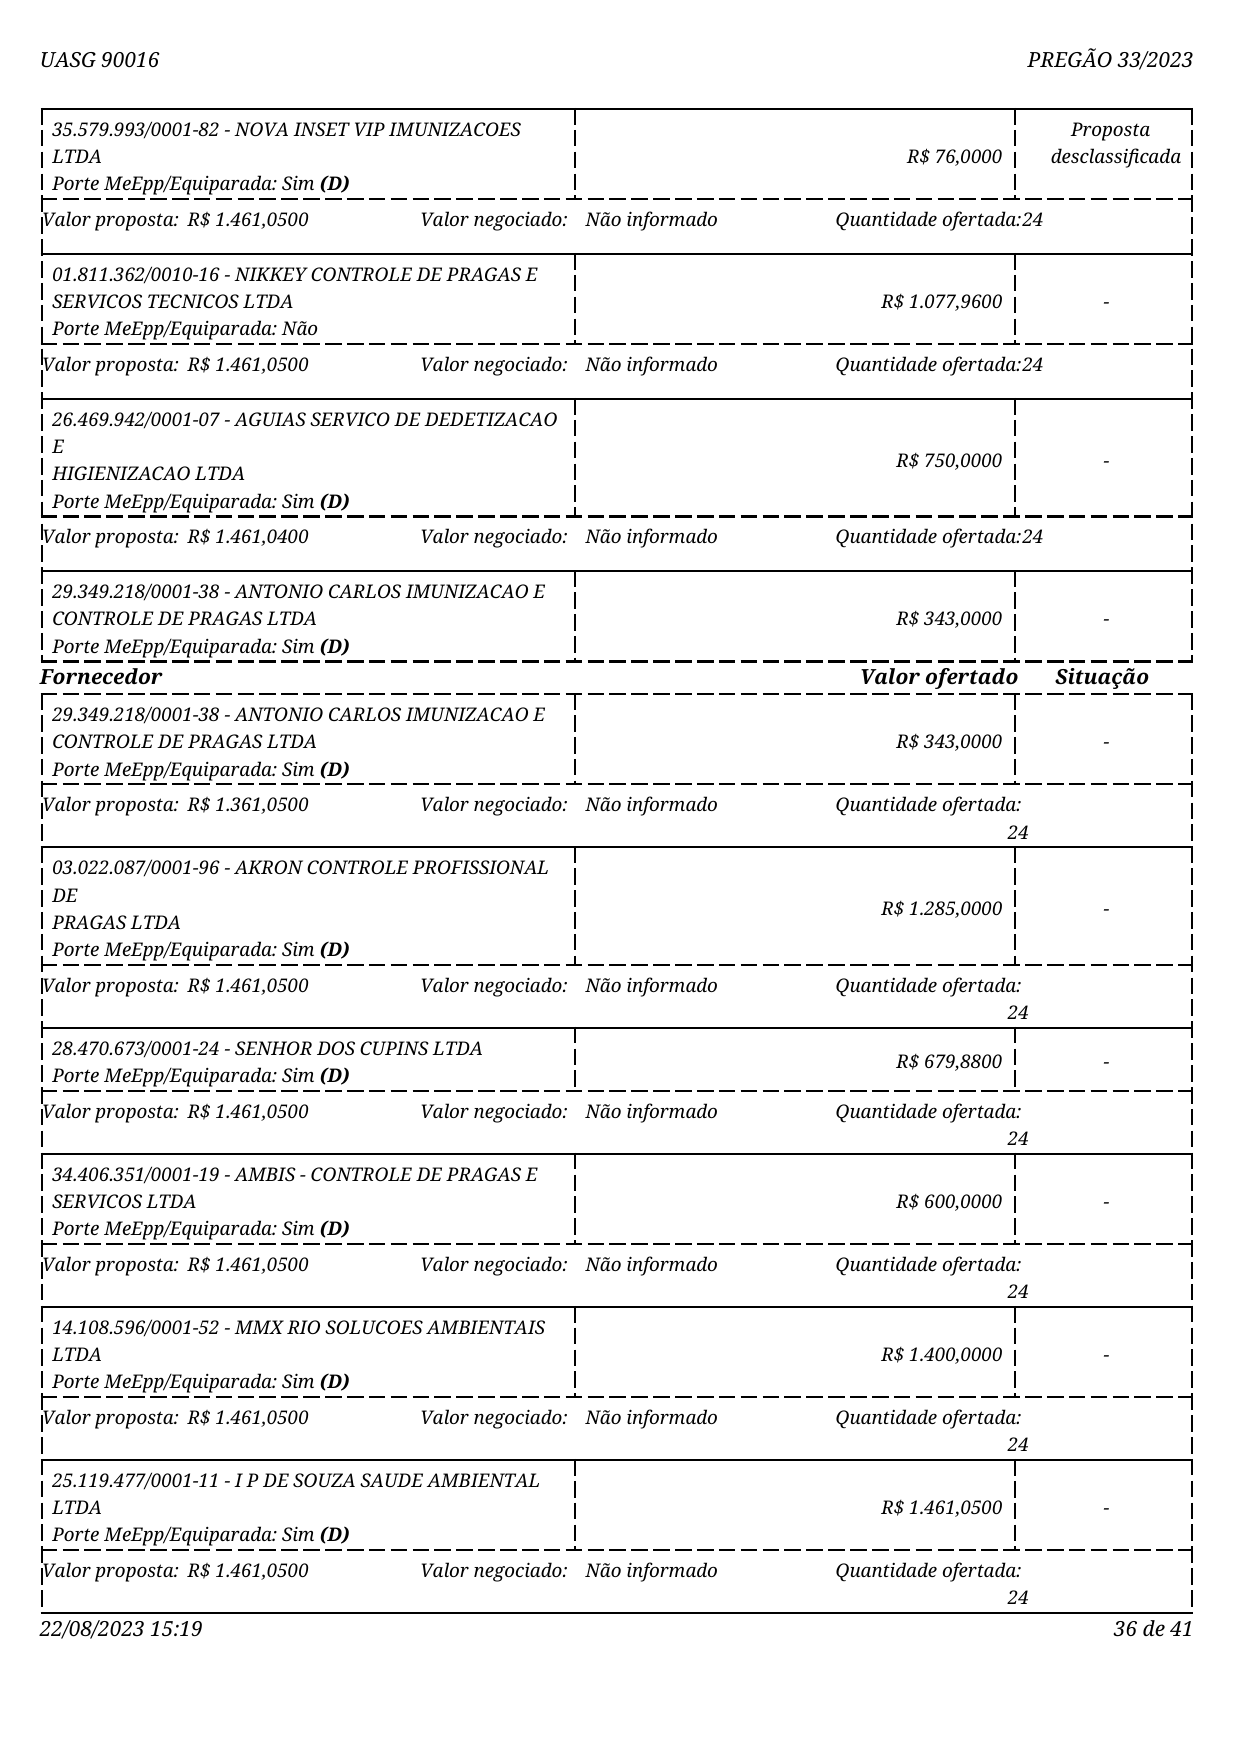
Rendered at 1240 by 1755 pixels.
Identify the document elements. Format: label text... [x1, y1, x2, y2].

table_cell [1015, 848, 1066, 964]
table_cell [1066, 1243, 1192, 1306]
table_cell [1015, 110, 1051, 198]
table_cell 35.579.993/0001-82 - NOVA INSET VIP IMUNIZACOES LTDA Porte MeEpp/Equiparada: Sim (D) [42, 110, 575, 198]
table_cell Não informado [575, 783, 835, 846]
table_cell R$ 750,0000 [835, 400, 1014, 515]
table_cell Não informado [575, 964, 835, 1027]
table_cell 03.022.087/0001-96 - AKRON CONTROLE PROFISSIONAL DE PRAGAS LTDA Porte MeEpp/Equiparada: Sim (D) [42, 848, 575, 964]
table_cell 28.470.673/0001-24 - SENHOR DOS CUPINS LTDA Porte MeEpp/Equiparada: Sim (D) [42, 1029, 575, 1090]
table_cell Valor proposta: R$ 1.461,0500 Valor negociado: [42, 1396, 575, 1459]
table_cell R$ 679,8800 [835, 1029, 1014, 1090]
table_cell R$ 343,0000 [835, 572, 1014, 660]
table_cell [1051, 515, 1192, 570]
table_cell [575, 400, 835, 515]
table_cell [1015, 400, 1051, 515]
table_cell R$ 1.461,0500 [835, 1461, 1014, 1549]
table_cell [1051, 343, 1192, 398]
table_cell Não informado [575, 343, 835, 398]
table_header [1015, 693, 1066, 783]
table_cell Quantidade ofertada: 24 [835, 198, 1051, 253]
table_cell - [1066, 1461, 1192, 1549]
table_cell R$ 1.077,9600 [835, 255, 1014, 343]
table_cell [1066, 1090, 1192, 1153]
table_cell Quantidade ofertada: 24 [835, 1549, 1066, 1612]
table_cell R$ 1.400,0000 [835, 1308, 1014, 1396]
table_cell Valor proposta: R$ 1.461,0500 Valor negociado: [42, 1549, 575, 1612]
table_cell R$ 1.285,0000 [835, 848, 1014, 964]
table_header 29.349.218/0001-38 - ANTONIO CARLOS IMUNIZACAO E CONTROLE DE PRAGAS LTDA Porte MeEpp/Equiparada: Sim (D) [42, 693, 575, 783]
table_cell [1015, 1155, 1066, 1243]
table_cell Não informado [575, 1549, 835, 1612]
table_cell Quantidade ofertada: 24 [835, 1396, 1066, 1459]
table_cell Quantidade ofertada: 24 [835, 964, 1066, 1027]
table_cell Quantidade ofertada: 24 [835, 343, 1051, 398]
table_cell Quantidade ofertada: 24 [835, 515, 1051, 570]
table_cell [1015, 1308, 1066, 1396]
table_cell R$ 76,0000 [835, 110, 1014, 198]
table_cell 14.108.596/0001-52 - MMX RIO SOLUCOES AMBIENTAIS LTDA Porte MeEpp/Equiparada: Sim (D) [42, 1308, 575, 1396]
table_cell Não informado [575, 198, 835, 253]
table_cell [575, 1155, 835, 1243]
table_cell - [1051, 400, 1192, 515]
table_cell Valor proposta: R$ 1.461,0400 Valor negociado: [42, 515, 575, 570]
table_cell Quantidade ofertada: 24 [835, 1090, 1066, 1153]
table_cell [575, 848, 835, 964]
table_cell [1015, 572, 1051, 660]
table_cell Valor proposta: R$ 1.461,0500 Valor negociado: [42, 1243, 575, 1306]
table_cell Quantidade ofertada: 24 [835, 1243, 1066, 1306]
table_cell - [1066, 848, 1192, 964]
text Fornecedor Valor ofertado Situação [39, 662, 1196, 691]
table_cell [575, 1461, 835, 1549]
table_cell [1015, 1029, 1066, 1090]
table_header [575, 693, 835, 783]
table_cell Valor proposta: R$ 1.361,0500 Valor negociado: [42, 783, 575, 846]
table_cell 26.469.942/0001-07 - AGUIAS SERVICO DE DEDETIZACAO E HIGIENIZACAO LTDA Porte MeEpp/Equiparada: Sim (D) [42, 400, 575, 515]
table_cell 34.406.351/0001-19 - AMBIS - CONTROLE DE PRAGAS E SERVICOS LTDA Porte MeEpp/Equiparada: Sim (D) [42, 1155, 575, 1243]
table_cell [1066, 783, 1192, 846]
table_cell Valor proposta: R$ 1.461,0500 Valor negociado: [42, 343, 575, 398]
table_cell - [1066, 1308, 1192, 1396]
table_cell [1015, 1461, 1066, 1549]
table_cell [575, 110, 835, 198]
table_cell 29.349.218/0001-38 - ANTONIO CARLOS IMUNIZACAO E CONTROLE DE PRAGAS LTDA Porte MeEpp/Equiparada: Sim (D) [42, 572, 575, 660]
table_cell R$ 600,0000 [835, 1155, 1014, 1243]
table_cell Valor proposta: R$ 1.461,0500 Valor negociado: [42, 964, 575, 1027]
table_cell Não informado [575, 1243, 835, 1306]
table_cell 01.811.362/0010-16 - NIKKEY CONTROLE DE PRAGAS E SERVICOS TECNICOS LTDA Porte MeEpp/Equiparada: Não [42, 255, 575, 343]
table_cell 25.119.477/0001-11 - I P DE SOUZA SAUDE AMBIENTAL LTDA Porte MeEpp/Equiparada: Sim (D) [42, 1461, 575, 1549]
table_cell Não informado [575, 515, 835, 570]
table_header - [1066, 693, 1192, 783]
table_cell [1066, 1549, 1192, 1612]
table_cell - [1066, 1029, 1192, 1090]
table_cell [1066, 964, 1192, 1027]
table_cell Não informado [575, 1090, 835, 1153]
table_cell [1066, 1396, 1192, 1459]
table_cell - [1051, 255, 1192, 343]
table_cell Não informado [575, 1396, 835, 1459]
table_cell [575, 572, 835, 660]
table_cell [1051, 198, 1192, 253]
table_cell [575, 1308, 835, 1396]
table_cell Quantidade ofertada: 24 [835, 783, 1066, 846]
table_cell [575, 255, 835, 343]
table_cell - [1066, 1155, 1192, 1243]
table_cell [1015, 255, 1051, 343]
table_cell Valor proposta: R$ 1.461,0500 Valor negociado: [42, 1090, 575, 1153]
table_cell Proposta desclassificada [1051, 110, 1192, 198]
table_header R$ 343,0000 [835, 693, 1014, 783]
table_cell Valor proposta: R$ 1.461,0500 Valor negociado: [42, 198, 575, 253]
table_cell [575, 1029, 835, 1090]
table_cell - [1051, 572, 1192, 660]
